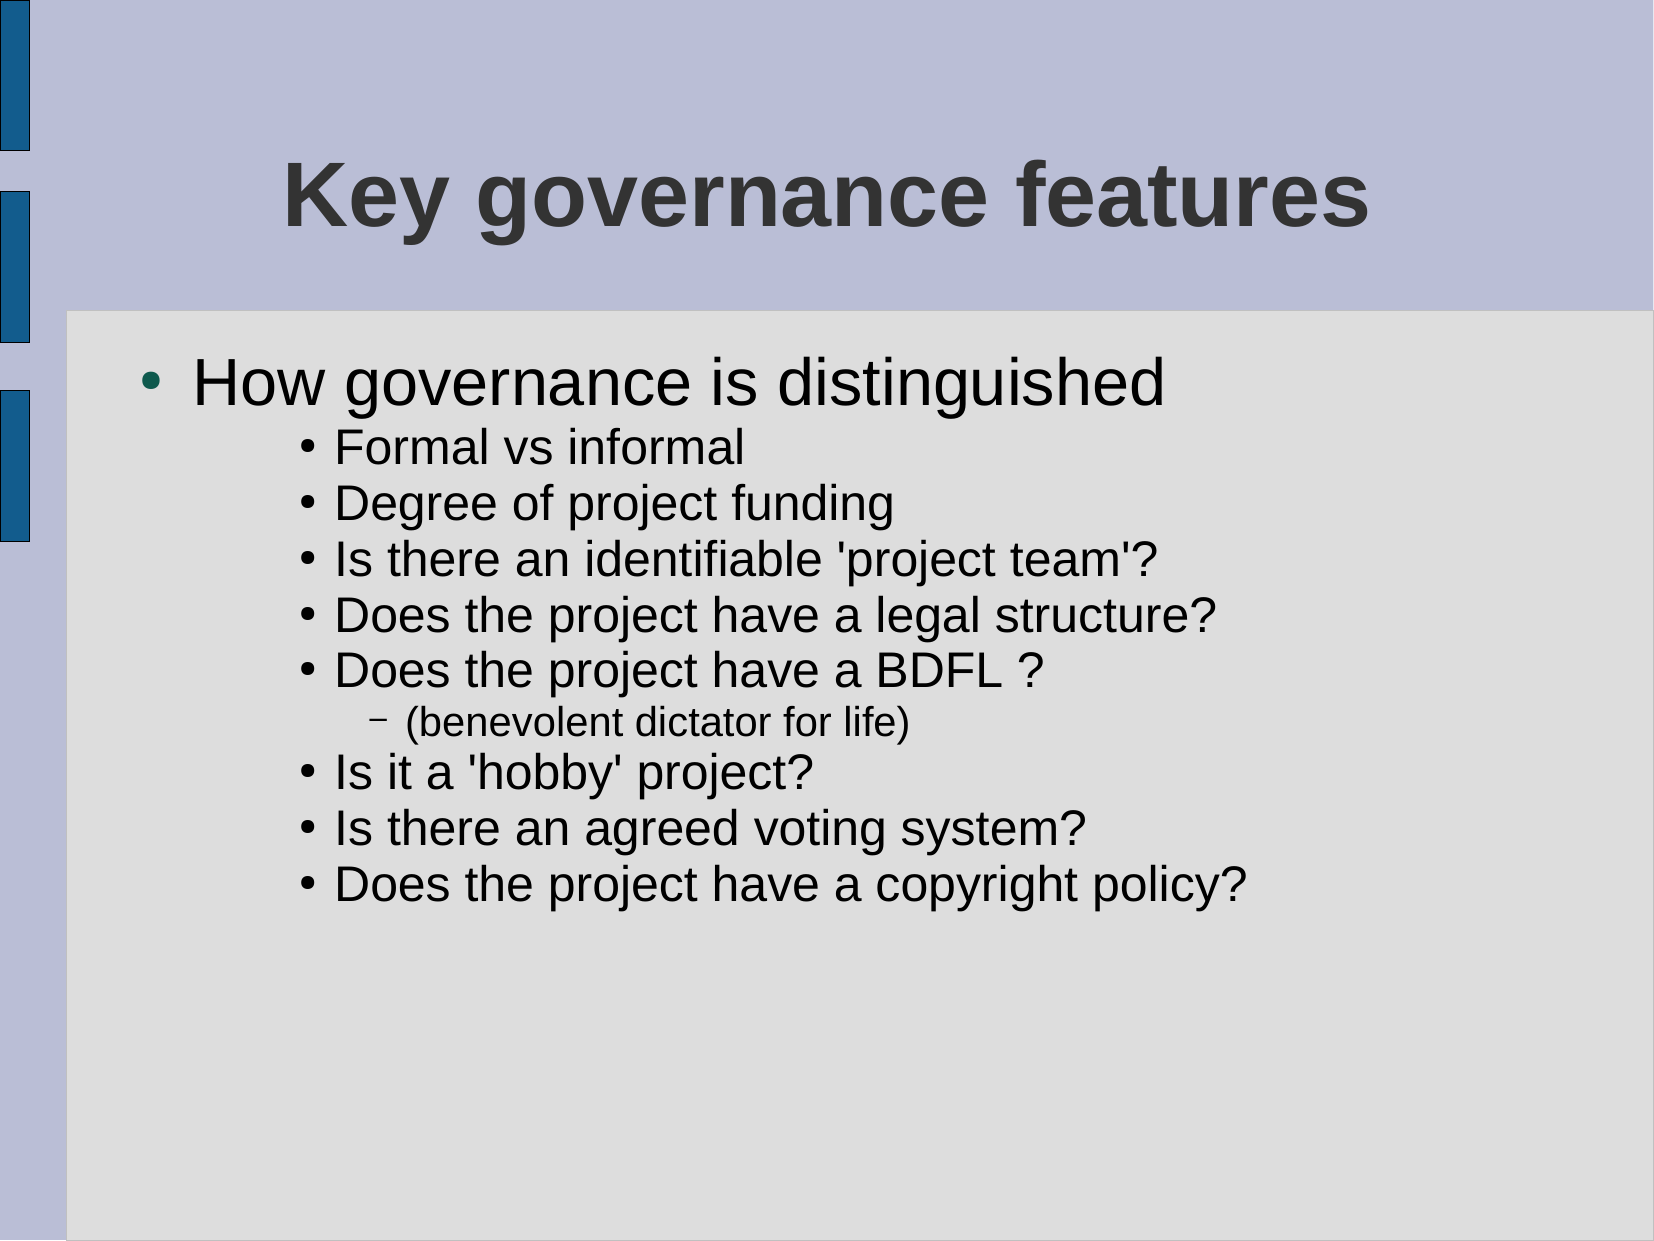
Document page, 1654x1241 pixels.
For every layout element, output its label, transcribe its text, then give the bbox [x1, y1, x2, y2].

list How governance is distinguished Formal vs informal Degree of project funding Is there an identifiable 'project team'? Does the project have a legal structure? Does the project have a BDFL ? (benevolent dictator for life) Is it a 'hobby' project? Is there an agreed voting system? Does the project have a copyright policy? [121, 344, 1534, 1112]
title Key governance features [121, 98, 1534, 291]
